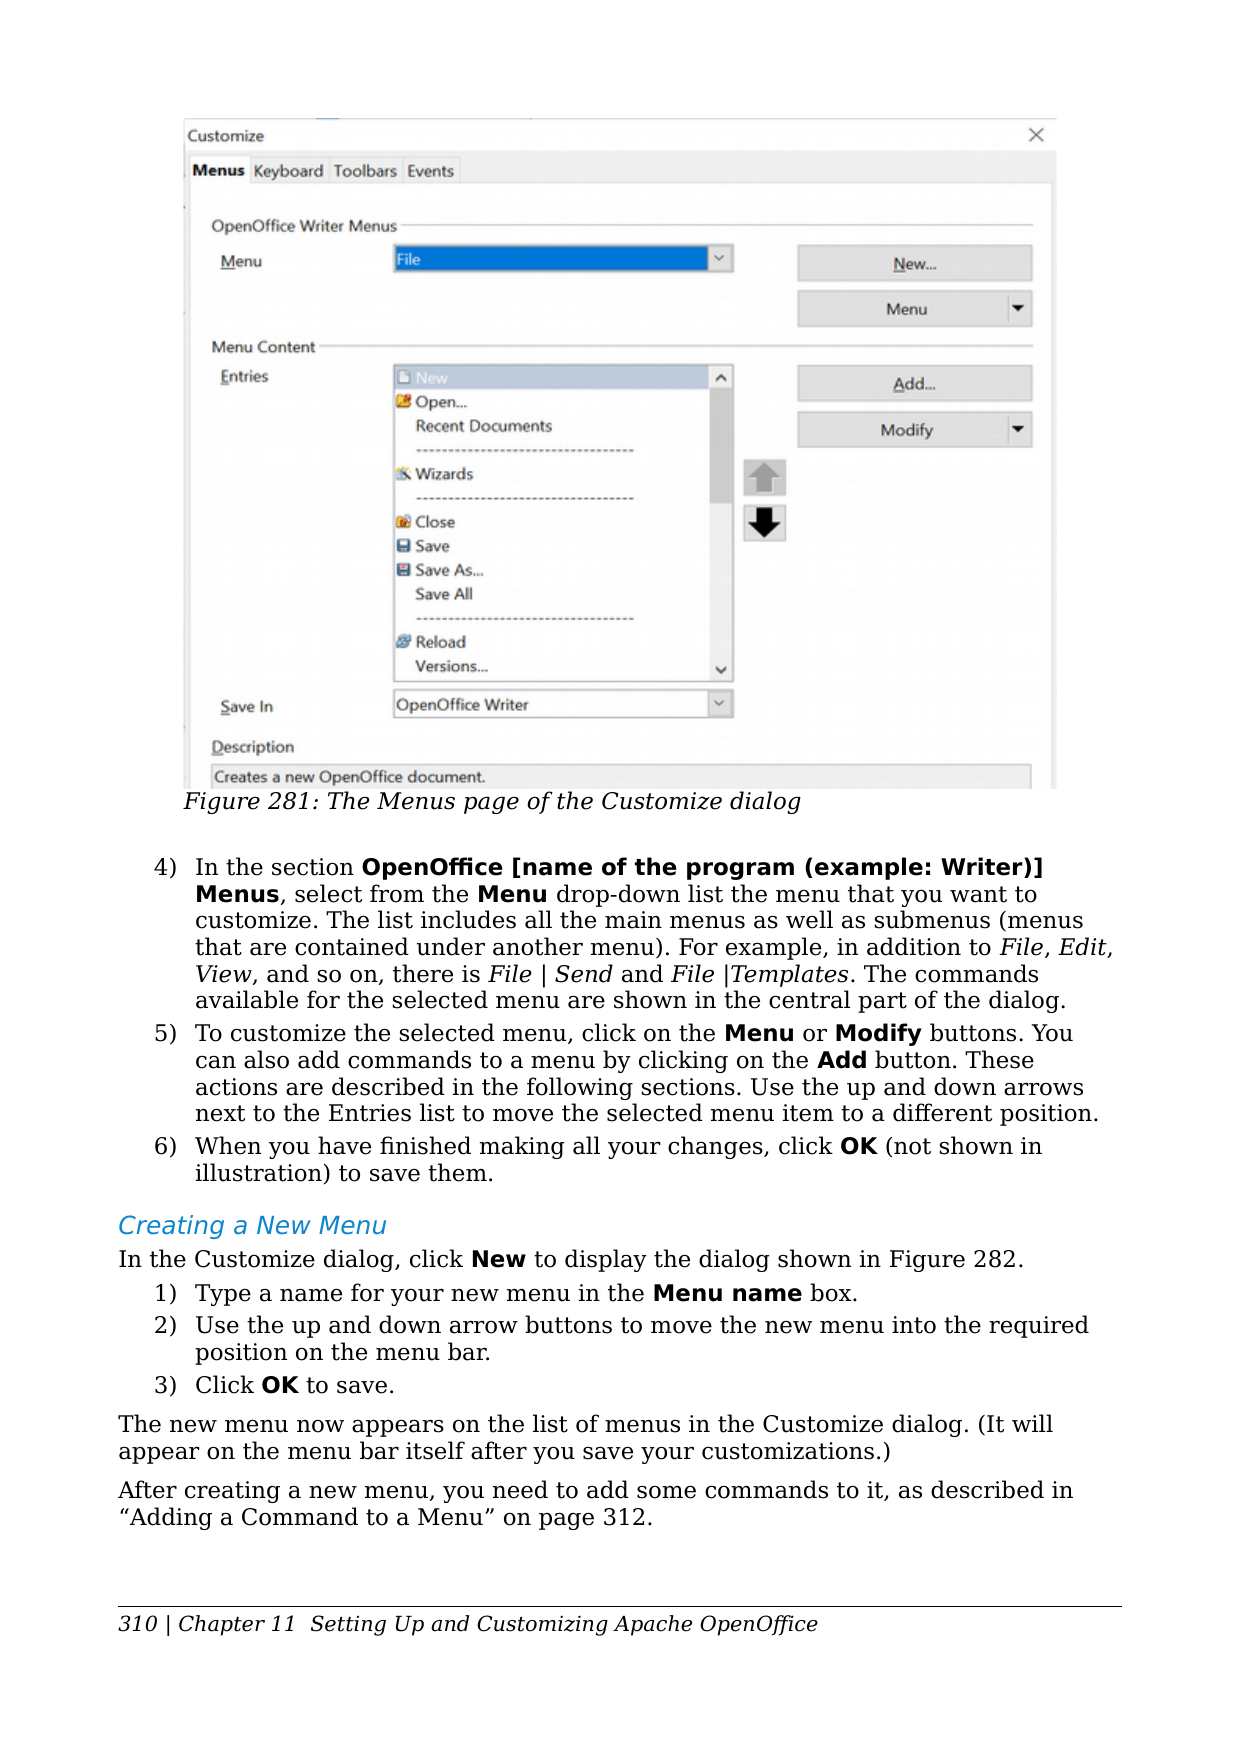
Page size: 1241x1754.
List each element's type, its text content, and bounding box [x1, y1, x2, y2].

list In the section OpenOffice [name of the program (example: Writer)] Menus, select from the Menu drop-down list the menu that you want to customize. The list includes all the main menus as well as submenus (menus that are contained under another menu). For example, in addition to File, Edit, View, and so on, there is File | Send and File |Templates. The commands available for the selected menu are shown in the central part of the dialog. [177, 854, 1122, 1014]
list Click OK to save. [177, 1372, 1122, 1399]
list Use the up and down arrow buttons to move the new menu into the required position on the menu bar. [177, 1313, 1122, 1366]
list To customize the selected menu, click on the Menu or Modify buttons. You can also add commands to a menu by clicking on the Add button. These actions are described in the following sections. Use the up and down arrows next to the Entries list to move the selected menu item to a different position. [177, 1020, 1122, 1127]
list Type a name for your new menu in the Menu name box. [177, 1280, 1122, 1306]
picture [183, 118, 1057, 789]
subtitle Creating a New Menu [118, 1211, 1122, 1240]
text Figure 281: The Menus page of the Customize dialog [183, 789, 1057, 815]
text The new menu now appears on the list of menus in the Customize dialog. (It will appear on the menu bar itself after you save your customizations.) [118, 1411, 1122, 1465]
text After creating a new menu, you need to add some commands to it, as described in “Adding a Command to a Menu” on page 312. [118, 1477, 1122, 1531]
list In the Customize dialog, click New to display the dialog shown in Figure 282. [118, 1247, 1122, 1273]
list When you have finished making all your changes, click OK (not shown in illustration) to save them. [177, 1133, 1122, 1187]
